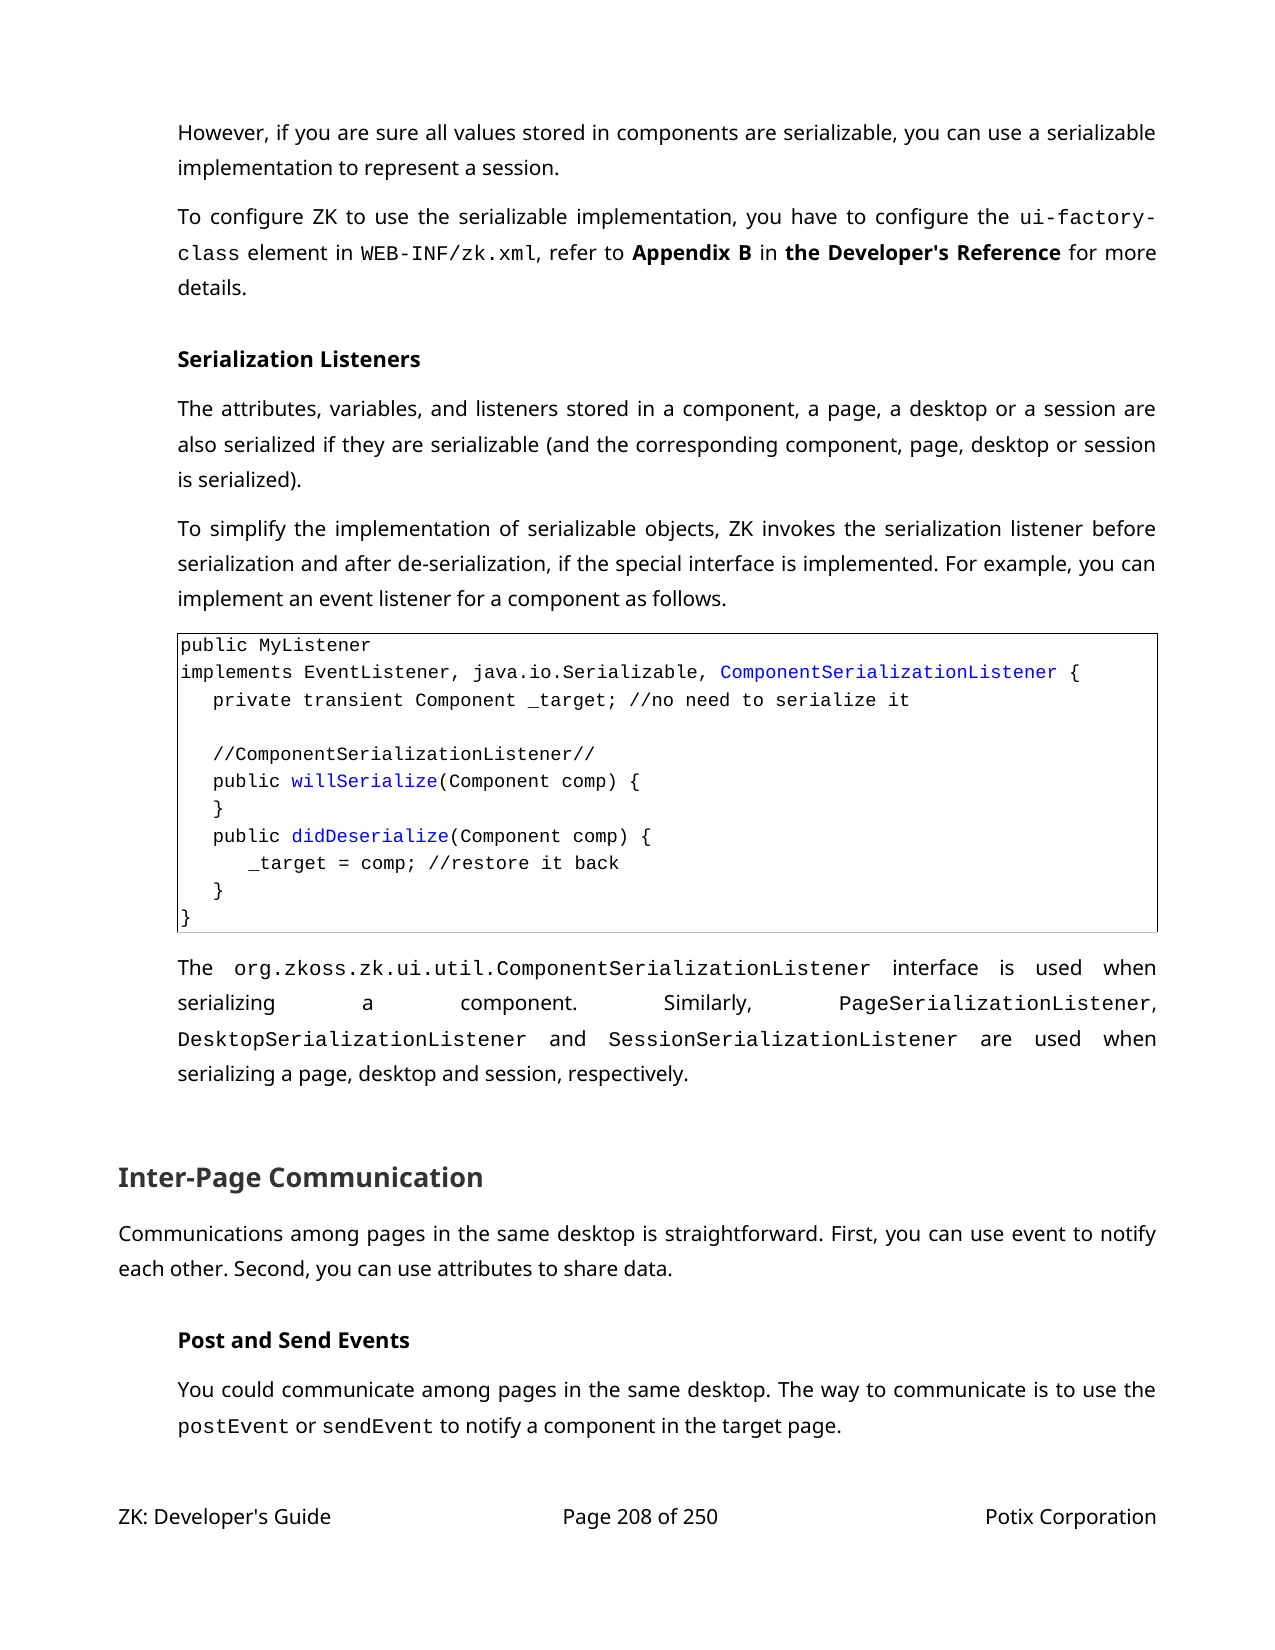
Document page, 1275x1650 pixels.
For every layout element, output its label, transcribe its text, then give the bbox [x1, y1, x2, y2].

subtitle Serialization Listeners [177, 344, 1157, 374]
text The org.zkoss.zk.ui.util.ComponentSerializationListener interface is used when serializing a component. Similarly, PageSerializationListener, DesktopSerializationListener and SessionSerializationListener are used when serializing a page, desktop and session, respectively. [177, 953, 1157, 1088]
text public MyListener [178, 634, 1157, 657]
subtitle Post and Send Events [177, 1325, 1157, 1355]
text To configure ZK to use the serializable implementation, you have to configure the ui-factory-class element in WEB-INF/zk.xml, refer to Appendix B in the Developer's Reference for more details. [177, 202, 1157, 301]
text public didDeserialize(Component comp) { [178, 823, 1157, 848]
subtitle Inter-Page Communication [118, 1158, 1157, 1195]
text _target = comp; //restore it back [178, 851, 1157, 875]
text private transient Component _target; //no need to serialize it [178, 687, 1157, 712]
text However, if you are sure all values stored in components are serializable, you can use a serializable implementation to represent a session. [177, 118, 1157, 182]
text To simplify the implementation of serializable objects, ZK invokes the serialization listener before serialization and after de-serialization, if the special interface is implemented. For example, you can implement an event listener for a component as follows. [177, 514, 1157, 612]
text } [178, 878, 1157, 902]
text You could communicate among pages in the same desktop. The way to communicate is to use the postEvent or sendEvent to notify a component in the target page. [177, 1376, 1157, 1439]
text public willSerialize(Component comp) { [178, 769, 1157, 793]
text } [178, 905, 1157, 932]
text The attributes, variables, and listeners stored in a component, a page, a desktop or a session are also serialized if they are serializable (and the corresponding component, page, desktop or session is serialized). [177, 394, 1157, 493]
text } [178, 796, 1157, 821]
text Communications among pages in the same desktop is straightforward. First, you can use event to notify each other. Second, you can use attributes to share data. [118, 1219, 1157, 1282]
text //ComponentSerializationListener// [178, 742, 1157, 766]
text implements EventListener, java.io.Serializable, ComponentSerializationListener { [178, 660, 1157, 684]
